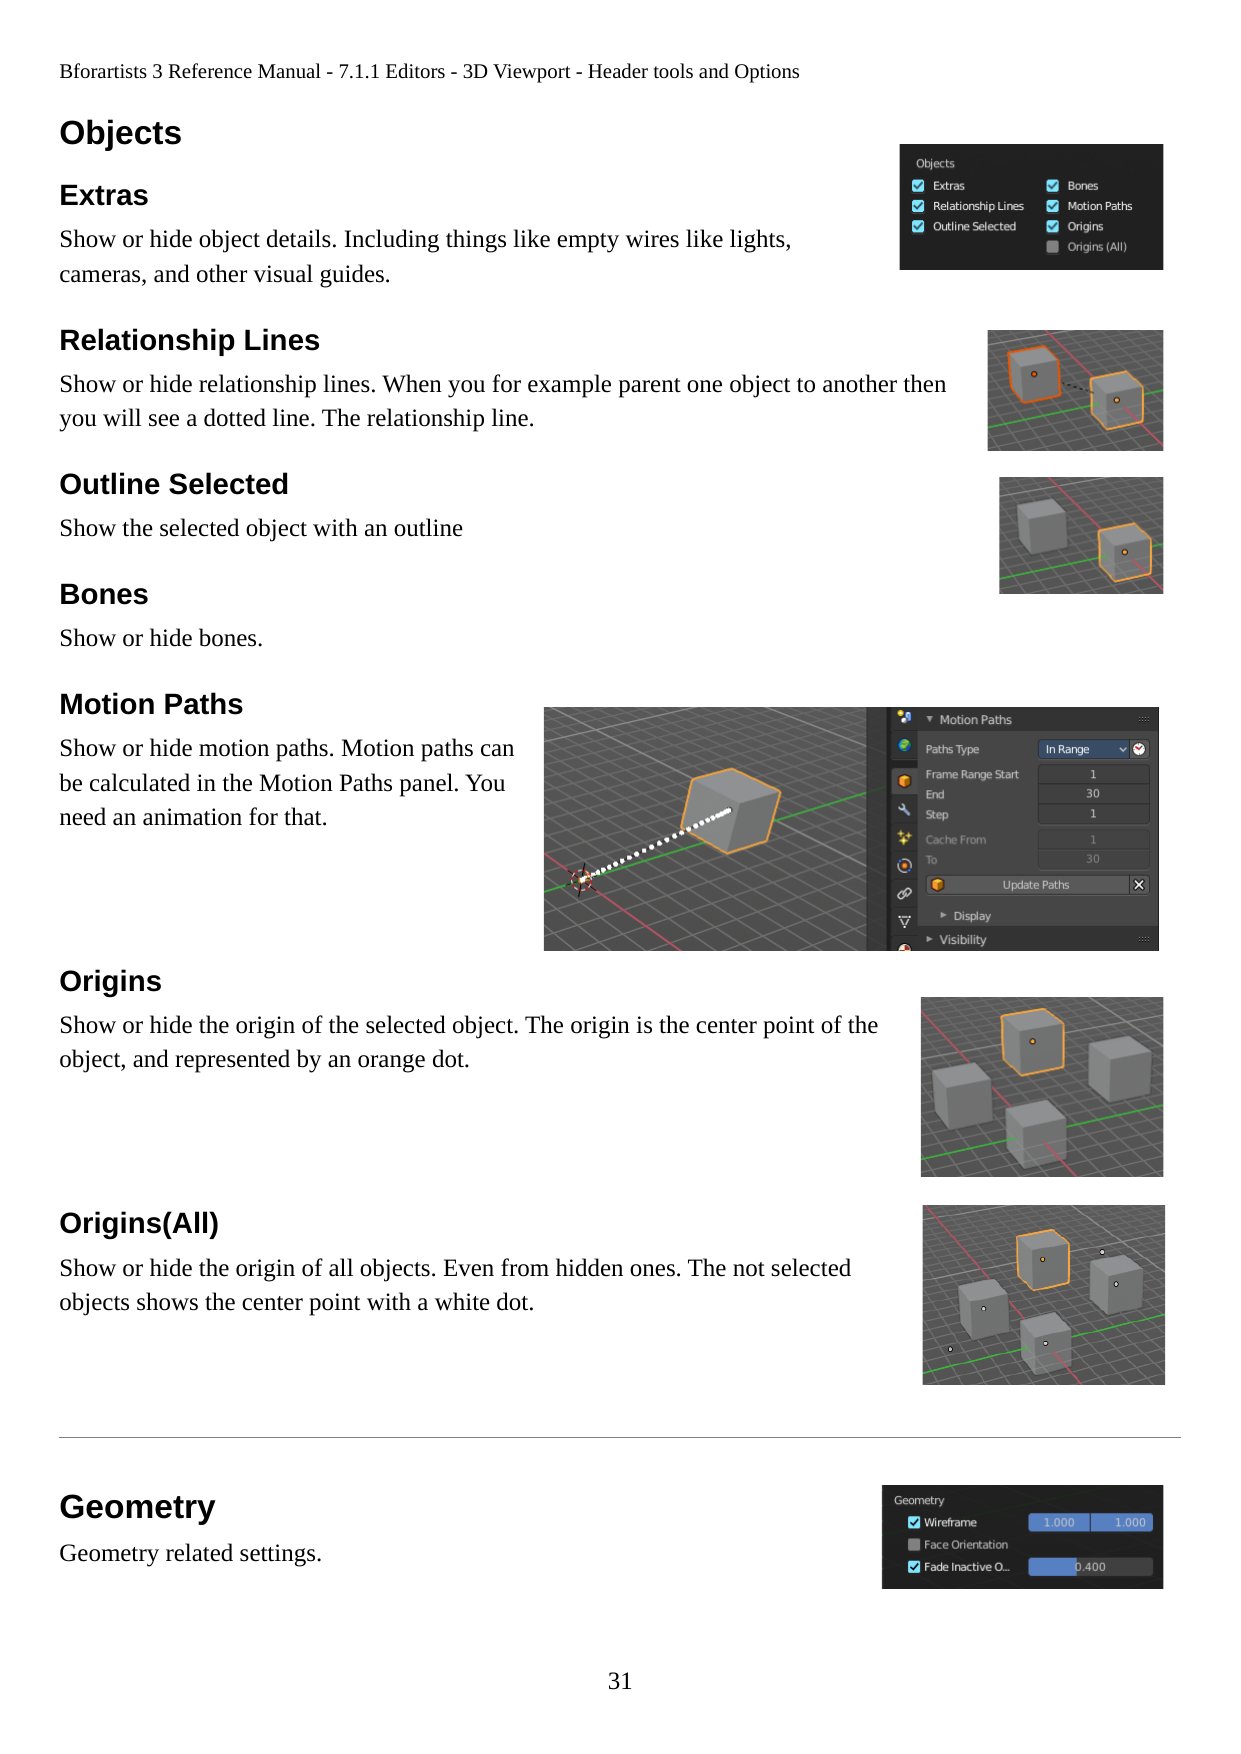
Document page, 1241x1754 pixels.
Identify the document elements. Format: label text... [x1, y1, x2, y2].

subtitle Origins(All) [59, 1206, 922, 1240]
subtitle Origins [59, 964, 1181, 998]
subtitle Geometry [59, 1487, 881, 1526]
picture [999, 477, 1164, 594]
picture [987, 330, 1164, 451]
text Show or hide object details. Including things like empty wires like lights, cameras, and other visual guides. [59, 224, 1181, 288]
subtitle Objects [59, 113, 1181, 151]
subtitle Relationship Lines [59, 323, 1181, 356]
subtitle [1164, 178, 1181, 212]
subtitle [1164, 1487, 1181, 1526]
picture [920, 997, 1164, 1177]
subtitle Motion Paths [59, 687, 1181, 721]
text Geometry related settings. [59, 1538, 881, 1567]
subtitle Outline Selected [59, 467, 1181, 501]
picture [899, 144, 1164, 270]
text Show or hide relationship lines. When you for example parent one object to another then you will see a dotted line. The relationship line. [59, 369, 987, 432]
text Show or hide the origin of the selected object. The origin is the center point of the object, and represented by an orange dot. [59, 1010, 920, 1073]
text Show or hide motion paths. Motion paths can be calculated in the Motion Paths panel. You need an animation for that. [59, 733, 543, 831]
text Show or hide bones. [59, 623, 1181, 652]
picture [922, 1205, 1166, 1385]
subtitle [1166, 1206, 1181, 1240]
picture [543, 707, 1159, 951]
text Show the selected object with an outline [59, 513, 999, 542]
text Show or hide the origin of all objects. Even from hidden ones. The not selected objects shows the center point with a white dot. [59, 1253, 922, 1316]
subtitle Extras [59, 178, 899, 212]
picture [881, 1485, 1164, 1589]
subtitle Bones [59, 577, 1181, 611]
